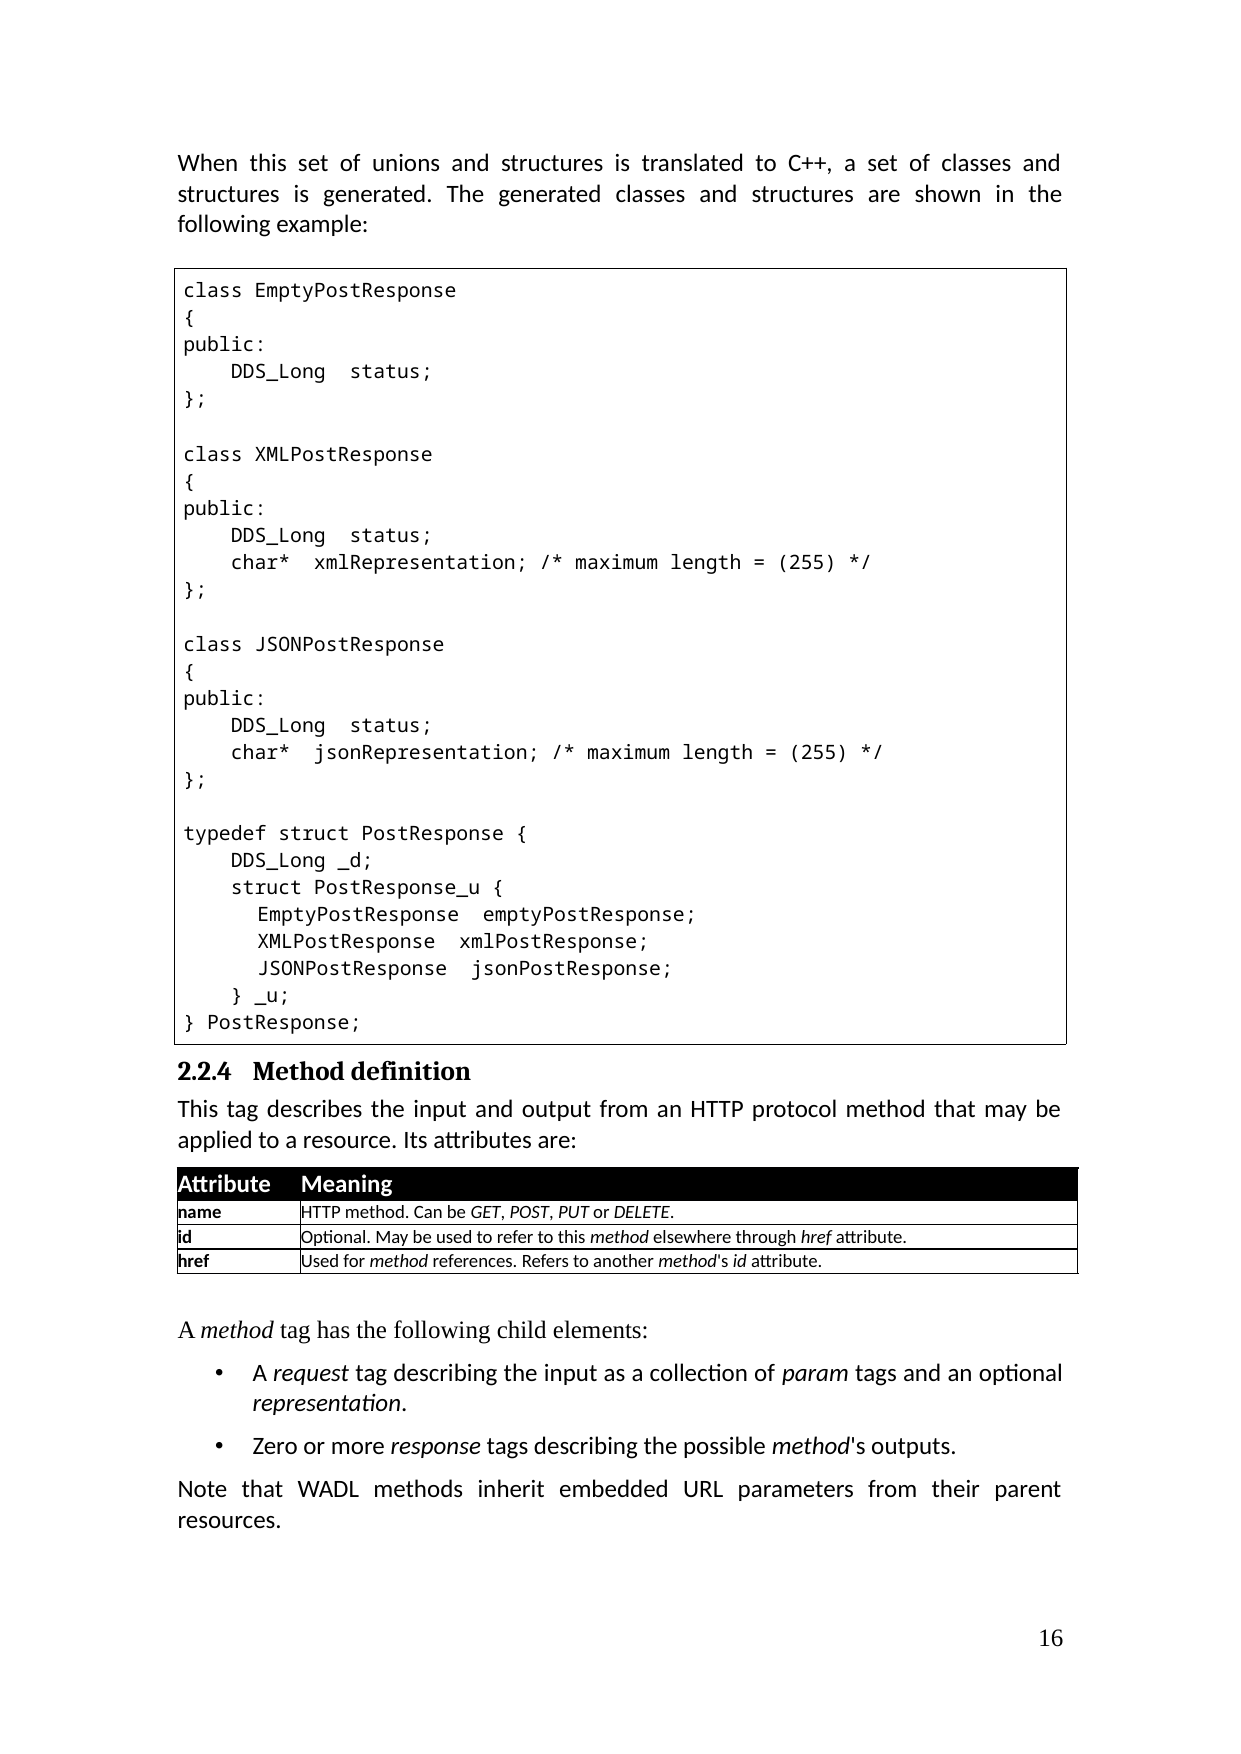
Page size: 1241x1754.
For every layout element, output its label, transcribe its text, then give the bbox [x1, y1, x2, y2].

text char* xmlRepresentation; /* maximum length = (255) */ [183, 548, 1057, 575]
table_cell href [178, 1250, 300, 1273]
text public: [183, 684, 1057, 712]
text struct PostResponse_u { [183, 873, 1057, 900]
text }; [183, 575, 1057, 602]
table_cell Optional. May be used to refer to this method elsewhere through href attribute. [301, 1225, 1077, 1248]
text char* jsonRepresentation; /* maximum length = (255) */ [183, 738, 1057, 766]
text JSONPostResponse jsonPostResponse; [183, 954, 1057, 981]
table_cell name [178, 1201, 300, 1224]
text When this set of unions and structures is translated to C++, a set of classes and structures is generated. The generated classes and structures are shown in the following example: [177, 148, 1063, 239]
text class XMLPostResponse [183, 440, 1057, 467]
subtitle Method definition [177, 1045, 1063, 1087]
text XMLPostResponse xmlPostResponse; [183, 927, 1057, 954]
text DDS_Long _d; [183, 846, 1057, 873]
text DDS_Long status; [183, 712, 1057, 738]
text } _u; [183, 981, 1057, 1008]
text }; typedef struct PostResponse { [183, 766, 1057, 846]
text [175, 269, 1066, 1044]
text public: [183, 330, 1057, 357]
text { [183, 658, 1057, 684]
text DDS_Long status; [183, 357, 1057, 384]
table_header Meaning [301, 1169, 1077, 1199]
text EmptyPostResponse emptyPostResponse; [183, 900, 1057, 927]
text A method tag has the following child elements: [177, 1315, 1063, 1344]
table_cell HTTP method. Can be GET, POST, PUT or DELETE. [301, 1201, 1077, 1224]
text Note that WADL methods inherit embedded URL parameters from their parent resources. [177, 1473, 1063, 1534]
text class EmptyPostResponse [183, 276, 1057, 303]
table_header Attribute [178, 1169, 300, 1199]
text public: [183, 494, 1057, 521]
text This tag describes the input and output from an HTTP protocol method that may be applied to a resource. Its attributes are: [177, 1093, 1063, 1154]
text { [183, 467, 1057, 494]
list Zero or more response tags describing the possible method's outputs. [215, 1430, 1063, 1461]
text }; [183, 384, 1057, 440]
table_cell Used for method references. Refers to another method's id attribute. [301, 1250, 1077, 1273]
list A request tag describing the input as a collection of param tags and an optional representation. [215, 1357, 1063, 1418]
text { [183, 303, 1057, 330]
text } PostResponse; [183, 1008, 1057, 1035]
table_cell id [178, 1225, 300, 1248]
text DDS_Long status; [183, 521, 1057, 548]
text class JSONPostResponse [183, 631, 1057, 658]
